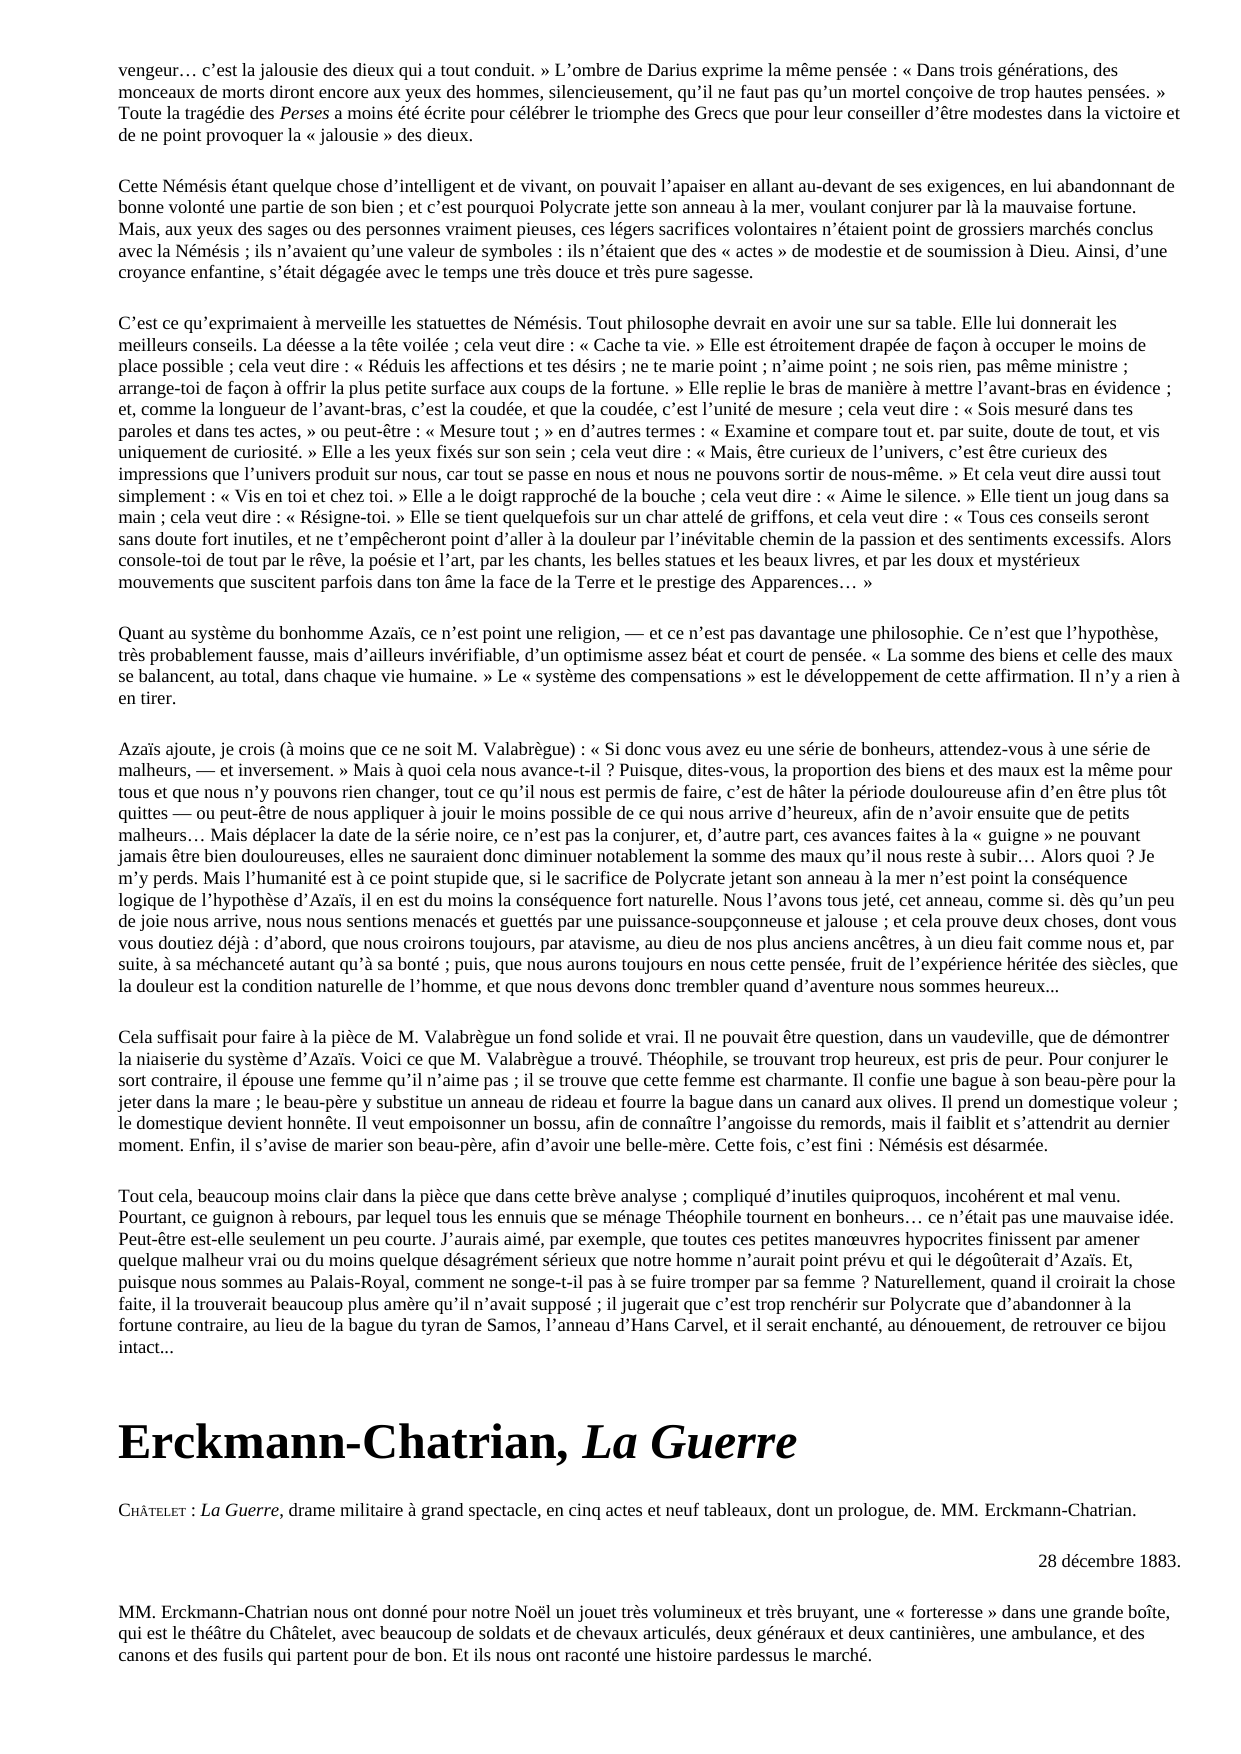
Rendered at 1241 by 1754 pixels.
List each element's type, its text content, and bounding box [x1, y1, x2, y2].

text C’est ce qu’exprimaient à merveille les statuettes de Némésis. Tout philosophe devrait en avoir une sur sa table. Elle lui donnerait les meilleurs conseils. La déesse a la tête voilée ; cela veut dire : « Cache ta vie. » Elle est étroitement drapée de façon à occuper le moins de place possible ; cela veut dire : « Réduis les affections et tes désirs ; ne te marie point ; n’aime point ; ne sois rien, pas même ministre ; arrange-toi de façon à offrir la plus petite surface aux coups de la fortune. » Elle replie le bras de manière à mettre l’avant-bras en évidence ; et, comme la longueur de l’avant-bras, c’est la coudée, et que la coudée, c’est l’unité de mesure ; cela veut dire : « Sois mesuré dans tes paroles et dans tes actes, » ou peut-être : « Mesure tout ; » en d’autres termes : « Examine et compare tout et. par suite, doute de tout, et vis uniquement de curiosité. » Elle a les yeux fixés sur son sein ; cela veut dire : « Mais, être curieux de l’univers, c’est être curieux des impressions que l’univers produit sur nous, car tout se passe en nous et nous ne pouvons sortir de nous-même. » Et cela veut dire aussi tout simplement : « Vis en toi et chez toi. » Elle a le doigt rapproché de la bouche ; cela veut dire : « Aime le silence. » Elle tient un joug dans sa main ; cela veut dire : « Résigne-toi. » Elle se tient quelquefois sur un char attelé de griffons, et cela veut dire : « Tous ces conseils seront sans doute fort inutiles, et ne t’empêcheront point d’aller à la douleur par l’inévitable chemin de la passion et des sentiments excessifs. Alors console-toi de tout par le rêve, la poésie et l’art, par les chants, les belles statues et les beaux livres, et par les doux et mystérieux mouvements que suscitent parfois dans ton âme la face de la Terre et le prestige des Apparences… » [118, 312, 1181, 592]
text Cela suffisait pour faire à la pièce de M. Valabrègue un fond solide et vrai. Il ne pouvait être question, dans un vaudeville, que de démontrer la niaiserie du système d’Azaïs. Voici ce que M. Valabrègue a trouvé. Théophile, se trouvant trop heureux, est pris de peur. Pour conjurer le sort contraire, il épouse une femme qu’il n’aime pas ; il se trouve que cette femme est charmante. Il confie une bague à son beau-père pour la jeter dans la mare ; le beau-père y substitue un anneau de rideau et fourre la bague dans un canard aux olives. Il prend un domestique voleur ; le domestique devient honnête. Il veut empoisonner un bossu, afin de connaître l’angoisse du remords, mais il faiblit et s’attendrit au dernier moment. Enfin, il s’avise de marier son beau-père, afin d’avoir une belle-mère. Cette fois, c’est fini : Némésis est désarmée. [118, 1026, 1181, 1155]
text Azaïs ajoute, je crois (à moins que ce ne soit M. Valabrègue) : « Si donc vous avez eu une série de bonheurs, attendez-vous à une série de malheurs, — et inversement. » Mais à quoi cela nous avance-t-il ? Puisque, dites-vous, la proportion des biens et des maux est la même pour tous et que nous n’y pouvons rien changer, tout ce qu’il nous est permis de faire, c’est de hâter la période douloureuse afin d’en être plus tôt quittes — ou peut-être de nous appliquer à jouir le moins possible de ce qui nous arrive d’heureux, afin de n’avoir ensuite que de petits malheurs… Mais déplacer la date de la série noire, ce n’est pas la conjurer, et, d’autre part, ces avances faites à la « guigne » ne pouvant jamais être bien douloureuses, elles ne sauraient donc diminuer notablement la somme des maux qu’il nous reste à subir… Alors quoi ? Je m’y perds. Mais l’humanité est à ce point stupide que, si le sacrifice de Polycrate jetant son anneau à la mer n’est point la conséquence logique de l’hypothèse d’Azaïs, il en est du moins la conséquence fort naturelle. Nous l’avons tous jeté, cet anneau, comme si. dès qu’un peu de joie nous arrive, nous nous sentions menacés et guettés par une puissance-soupçonneuse et jalouse ; et cela prouve deux choses, dont vous vous doutiez déjà : d’abord, que nous croirons toujours, par atavisme, au dieu de nos plus anciens ancêtres, à un dieu fait comme nous et, par suite, à sa méchanceté autant qu’à sa bonté ; puis, que nous aurons toujours en nous cette pensée, fruit de l’expérience héritée des siècles, que la douleur est la condition naturelle de l’homme, et que nous devons donc trembler quand d’aventure nous sommes heureux... [118, 738, 1181, 996]
text Châtelet : La Guerre, drame militaire à grand spectacle, en cinq actes et neuf tableaux, dont un prologue, de. MM. Erckmann-Chatrian. [118, 1499, 1181, 1520]
text 28 décembre 1883. [118, 1550, 1181, 1571]
text vengeur… c’est la jalousie des dieux qui a tout conduit. » L’ombre de Darius exprime la même pensée : « Dans trois générations, des monceaux de morts diront encore aux yeux des hommes, silencieusement, qu’il ne faut pas qu’un mortel conçoive de trop hautes pensées. » Toute la tragédie des Perses a moins été écrite pour célébrer le triomphe des Grecs que pour leur conseiller d’être modestes dans la victoire et de ne point provoquer la « jalousie » des dieux. [118, 59, 1181, 145]
text Cette Némésis étant quelque chose d’intelligent et de vivant, on pouvait l’apaiser en allant au-devant de ses exigences, en lui abandonnant de bonne volonté une partie de son bien ; et c’est pourquoi Polycrate jette son anneau à la mer, voulant conjurer par là la mauvaise fortune. Mais, aux yeux des sages ou des personnes vraiment pieuses, ces légers sacrifices volontaires n’étaient point de grossiers marchés conclus avec la Némésis ; ils n’avaient qu’une valeur de symboles : ils n’étaient que des « actes » de modestie et de soumission à Dieu. Ainsi, d’une croyance enfantine, s’était dégagée avec le temps une très douce et très pure sagesse. [118, 175, 1181, 283]
text Quant au système du bonhomme Azaïs, ce n’est point une religion, — et ce n’est pas davantage une philosophie. Ce n’est que l’hypothèse, très probablement fausse, mais d’ailleurs invérifiable, d’un optimisme assez béat et court de pensée. « La somme des biens et celle des maux se balancent, au total, dans chaque vie humaine. » Le « système des compensations » est le développement de cette affirmation. Il n’y a rien à en tirer. [118, 622, 1181, 708]
text Tout cela, beaucoup moins clair dans la pièce que dans cette brève analyse ; compliqué d’inutiles quiproquos, incohérent et mal venu. Pourtant, ce guignon à rebours, par lequel tous les ennuis que se ménage Théophile tournent en bonheurs… ce n’était pas une mauvaise idée. Peut-être est-elle seulement un peu courte. J’aurais aimé, par exemple, que toutes ces petites manœuvres hypocrites finissent par amener quelque malheur vrai ou du moins quelque désagrément sérieux que notre homme n’aurait point prévu et qui le dégoûterait d’Azaïs. Et, puisque nous sommes au Palais-Royal, comment ne songe-t-il pas à se fuire tromper par sa femme ? Naturellement, quand il croirait la chose faite, il la trouverait beaucoup plus amère qu’il n’avait supposé ; il jugerait que c’est trop renchérir sur Polycrate que d’abandonner à la fortune contraire, au lieu de la bague du tyran de Samos, l’anneau d’Hans Carvel, et il serait enchanté, au dénouement, de retrouver ce bijou intact... [118, 1185, 1181, 1357]
subtitle Erckmann-Chatrian, LA GUERRE [118, 1412, 1181, 1469]
text MM. Erckmann-Chatrian nous ont donné pour notre Noël un jouet très volumineux et très bruyant, une « forteresse » dans une grande boîte, qui est le théâtre du Châtelet, avec beaucoup de soldats et de chevaux articulés, deux généraux et deux cantinières, une ambulance, et des canons et des fusils qui partent pour de bon. Et ils nous ont raconté une histoire pardessus le marché. [118, 1601, 1181, 1665]
